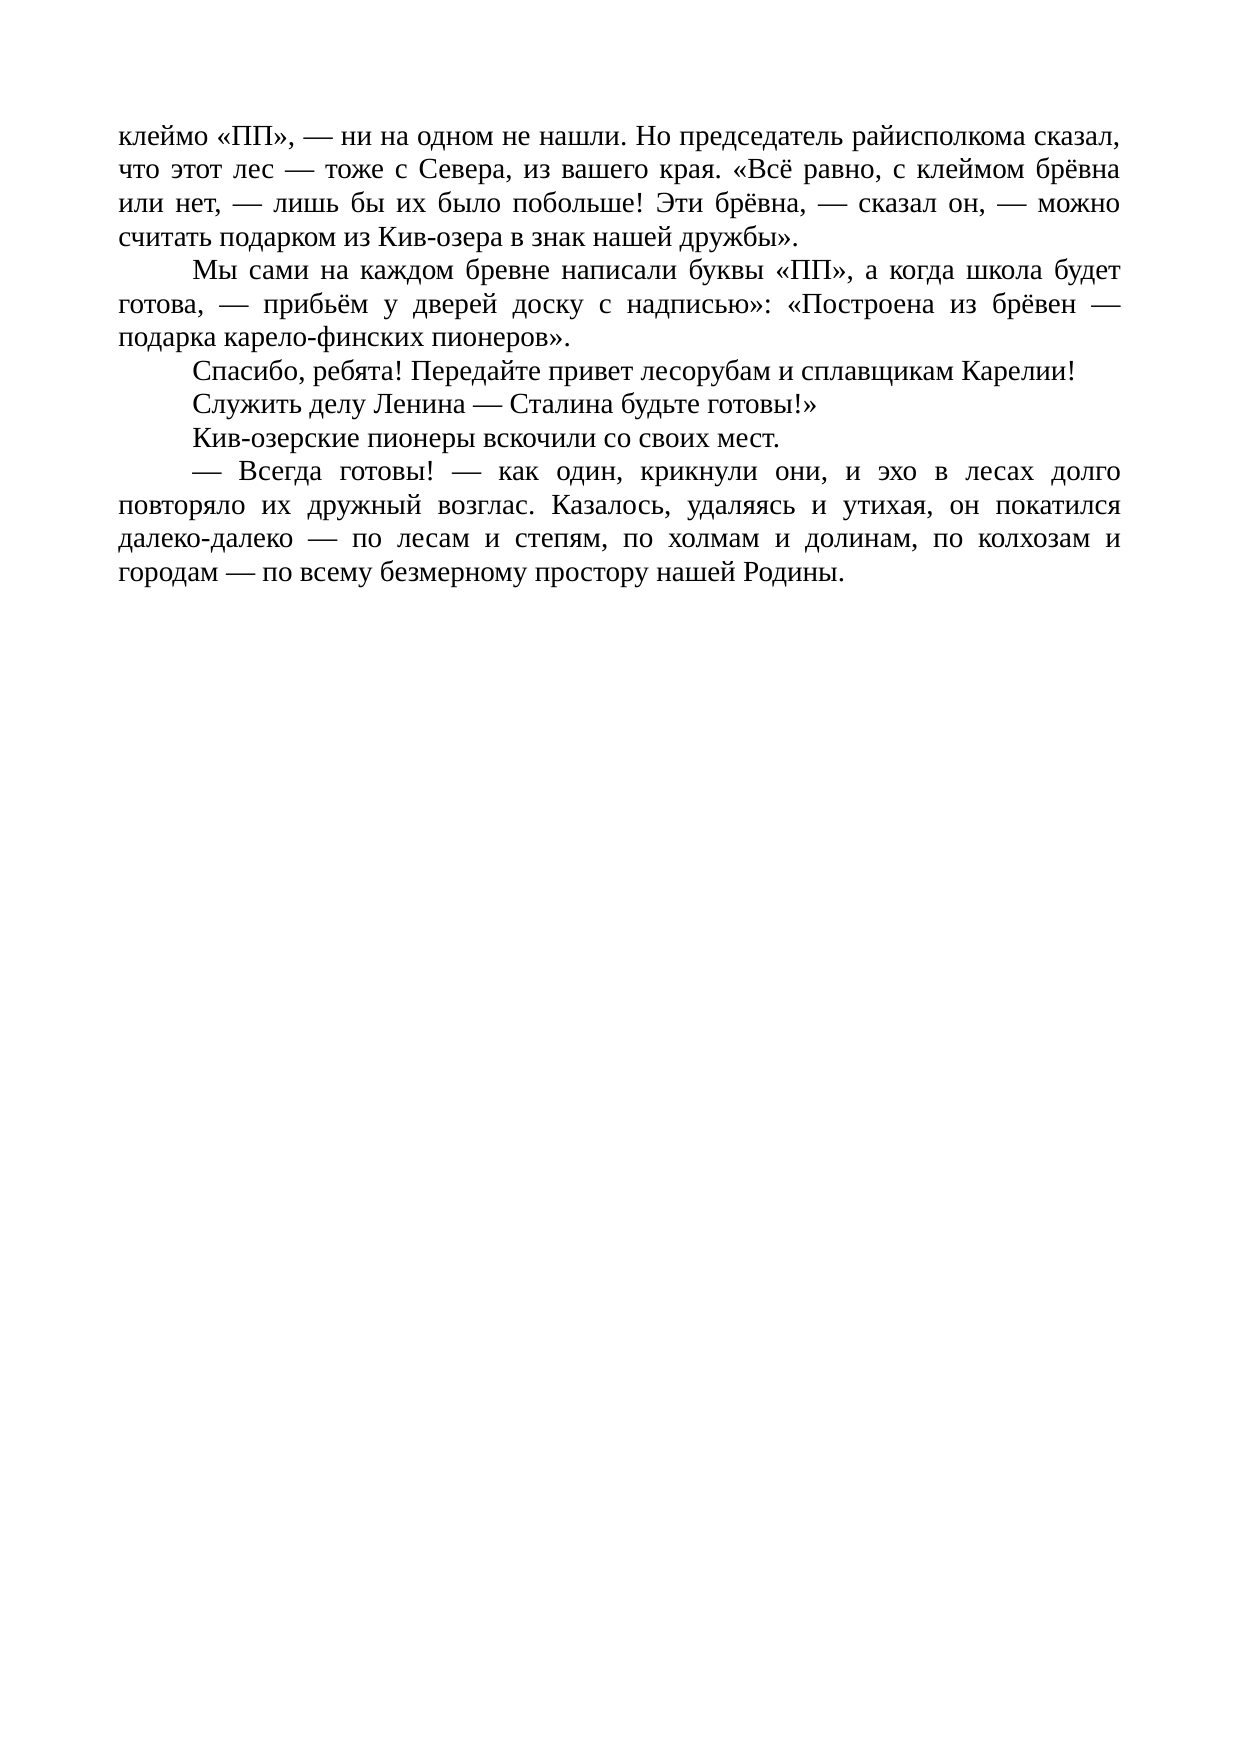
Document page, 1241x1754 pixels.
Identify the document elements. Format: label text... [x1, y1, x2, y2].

text Кив-озерские пионеры вскочили со своих мест. [118, 420, 1122, 453]
text Спасибо, ребята! Передайте привет лесорубам и сплавщикам Карелии! [118, 353, 1122, 386]
text — Всегда готовы! — как один, крикнули они, и эхо в лесах долго повторяло их дружный возглас. Казалось, удаляясь и утихая, он покатился далеко-далеко — по лесам и степям, по холмам и долинам, по колхозам и городам — по всему безмерному простору нашей Родины. [118, 453, 1122, 588]
text Мы сами на каждом бревне написали буквы «ПП», а когда школа будет готова, — прибьём у дверей доску с надписью»: «Построена из брёвен — подарка карело-финских пионеров». [118, 252, 1122, 353]
text клеймо «ПП», — ни на одном не нашли. Но председатель райисполкома сказал, что этот лес — тоже с Севера, из вашего края. «Всё равно, с клеймом брёвна или нет, — лишь бы их было побольше! Эти брёвна, — сказал он, — можно считать подарком из Кив-озера в знак нашей дружбы». [118, 118, 1122, 252]
text Служить делу Ленина — Сталина будьте готовы!» [118, 386, 1122, 420]
